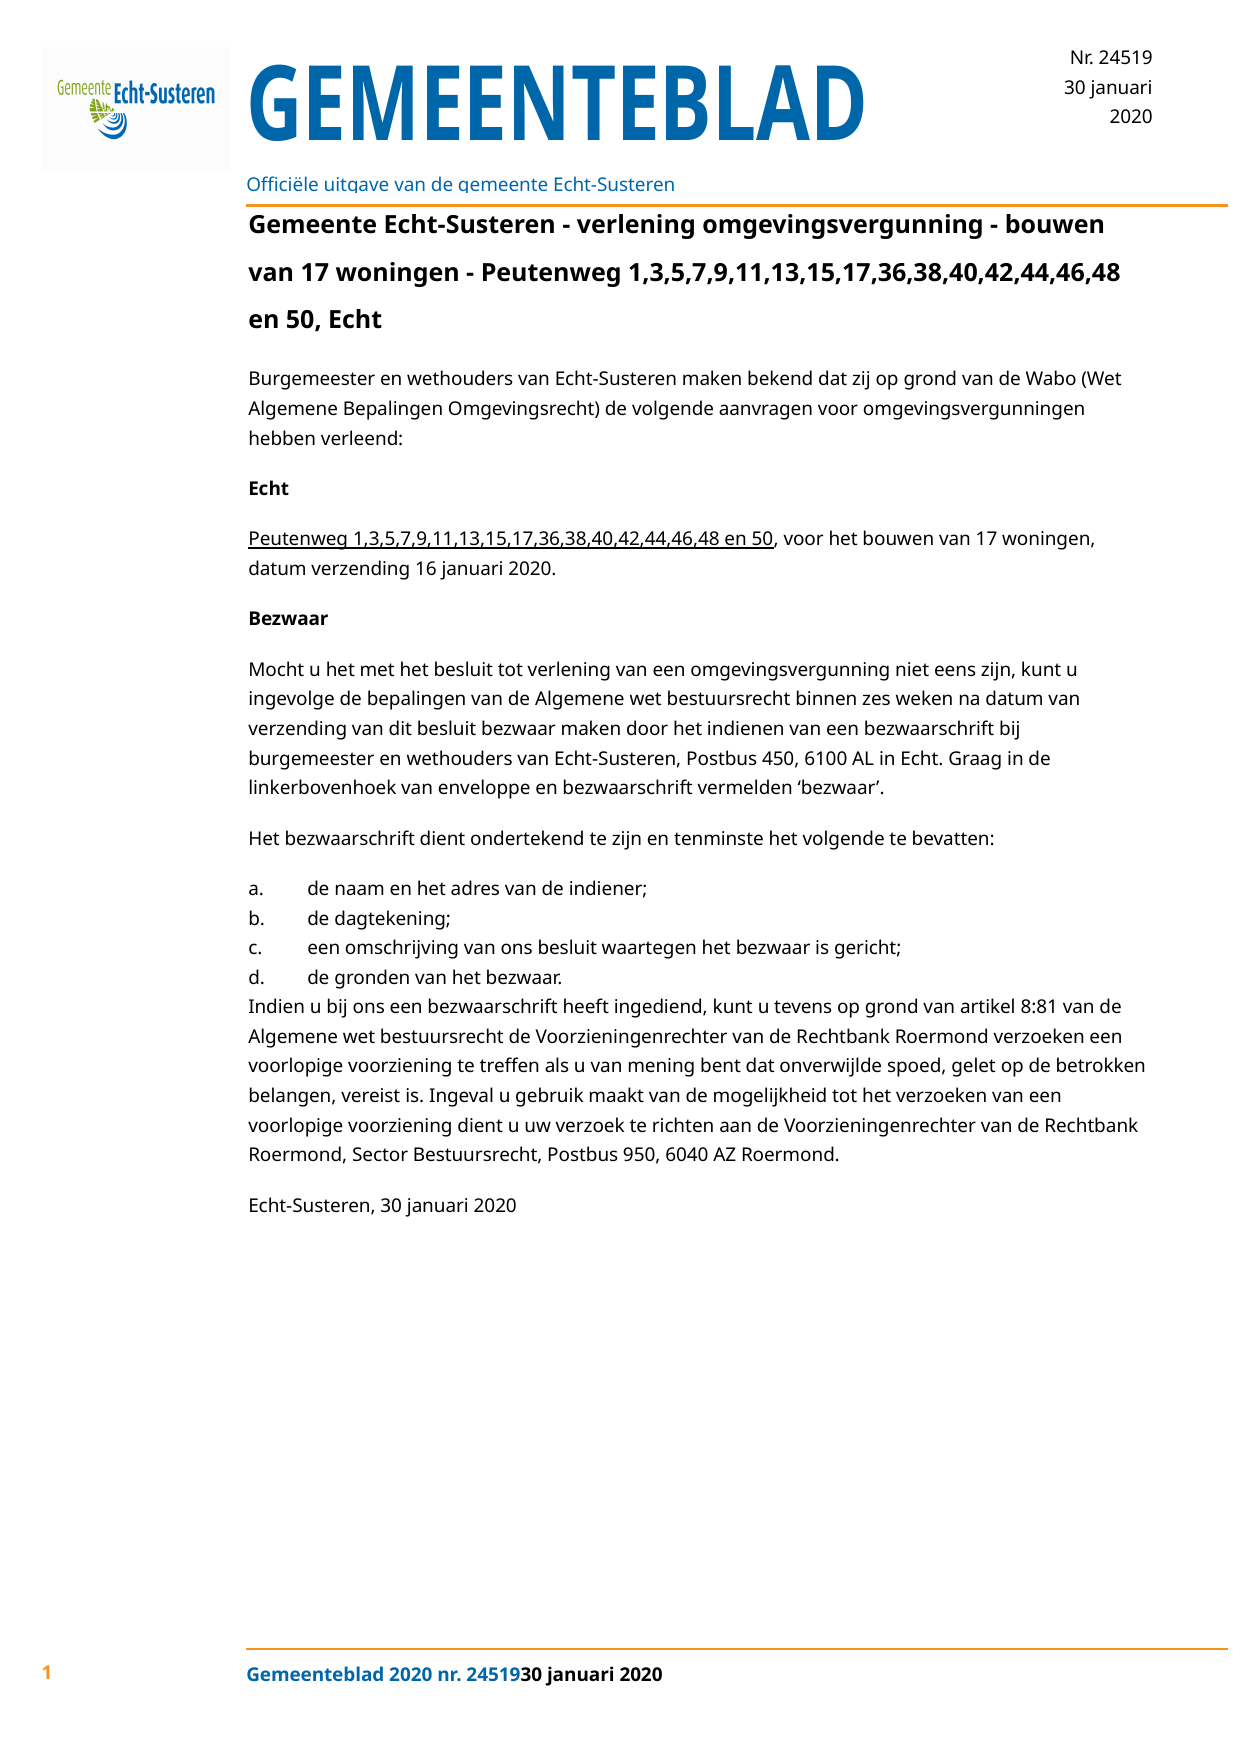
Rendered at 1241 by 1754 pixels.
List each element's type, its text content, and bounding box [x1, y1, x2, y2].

text Echt [248, 475, 1152, 501]
text Peutenweg 1,3,5,7,9,11,13,15,17,36,38,40,42,44,46,48 en 50, voor het bouwen van 17 woningen, datum verzending 16 januari 2020. [248, 526, 1152, 581]
list de gronden van het bezwaar. [248, 964, 1152, 989]
list de naam en het adres van de indiener; [248, 875, 1152, 901]
text Het bezwaarschrift dient ondertekend te zijn en tenminste het volgende te bevatten: [248, 825, 1152, 850]
text Indien u bij ons een bezwaarschrift heeft ingediend, kunt u tevens op grond van artikel 8:81 van de Algemene wet bestuursrecht de Voorzieningenrechter van de Rechtbank Roermond verzoeken een voorlopige voorziening te treffen als u van mening bent dat onverwijlde spoed, gelet op de betrokken belangen, vereist is. Ingeval u gebruik maakt van de mogelijkheid tot het verzoeken van een voorlopige voorziening dient u uw verzoek te richten aan de Voorzieningenrechter van de Rechtbank Roermond, Sector Bestuursrecht, Postbus 950, 6040 AZ Roermond. [248, 993, 1152, 1167]
text Echt-Susteren, 30 januari 2020 [248, 1192, 1152, 1217]
text Bezwaar [248, 606, 1152, 631]
list een omschrijving van ons besluit waartegen het bezwaar is gericht; [248, 934, 1152, 960]
text Mocht u het met het besluit tot verlening van een omgevingsvergunning niet eens zijn, kunt u ingevolge de bepalingen van de Algemene wet bestuursrecht binnen zes weken na datum van verzending van dit besluit bezwaar maken door het indienen van een bezwaarschrift bij burgemeester en wethouders van Echt-Susteren, Postbus 450, 6100 AL in Echt. Graag in de linkerbovenhoek van enveloppe en bezwaarschrift vermelden ‘bezwaar’. [248, 656, 1152, 800]
picture [41, 47, 231, 172]
list de dagtekening; [248, 905, 1152, 930]
text Gemeente Echt-Susteren - verlening omgevingsvergunning - bouwen van 17 woningen - Peutenweg 1,3,5,7,9,11,13,15,17,36,38,40,42,44,46,48 en 50, Echt [248, 207, 1152, 336]
text Burgemeester en wethouders van Echt-Susteren maken bekend dat zij op grond van de Wabo (Wet Algemene Bepalingen Omgevingsrecht) de volgende aanvragen voor omgevingsvergunningen hebben verleend: [248, 366, 1152, 450]
